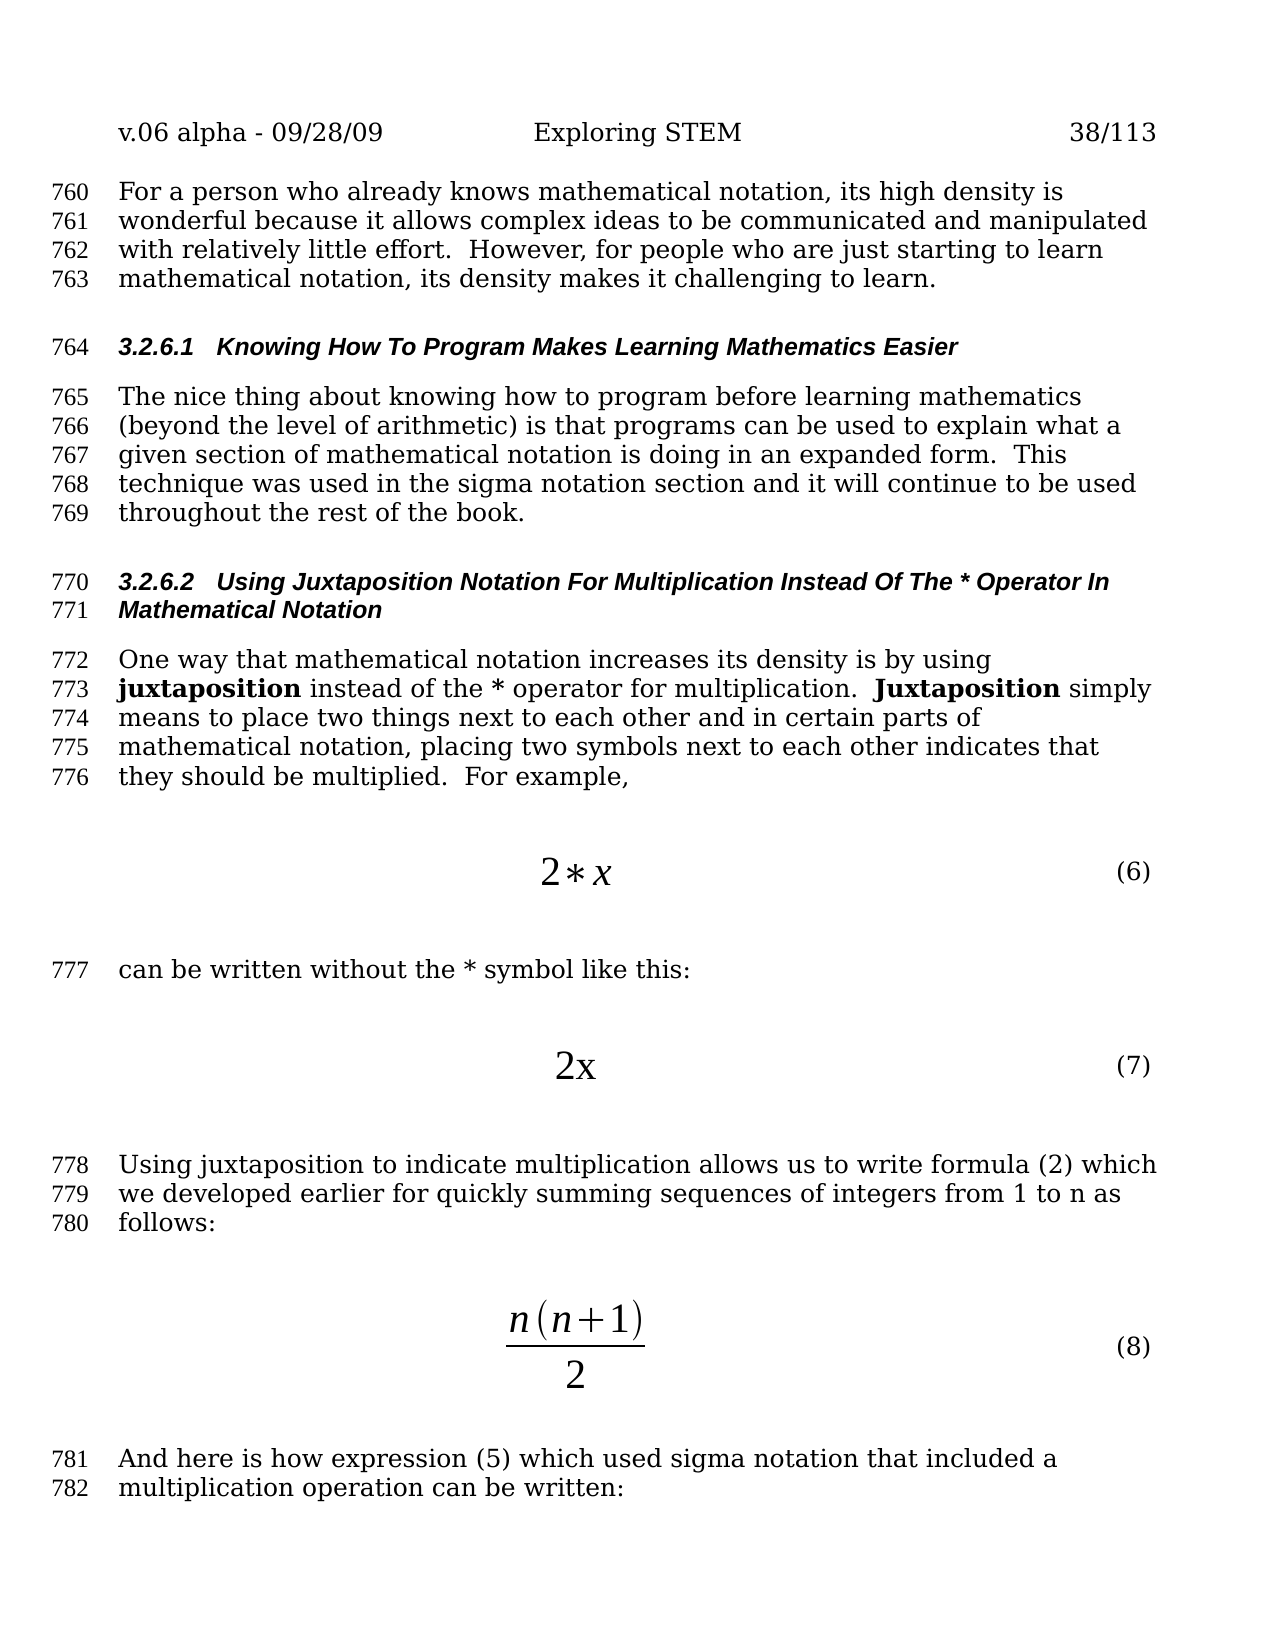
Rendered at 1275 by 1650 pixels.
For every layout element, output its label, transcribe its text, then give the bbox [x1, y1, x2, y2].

table_header [118, 1035, 1041, 1097]
table_header [118, 841, 1041, 903]
text And here is how expression (5) which used sigma notation that included a multiplication operation can be written: [118, 1444, 1157, 1502]
table_header (8) [1041, 1288, 1157, 1406]
text can be written without the * symbol like this: [118, 956, 1157, 985]
text One way that mathematical notation increases its density is by using juxtaposition instead of the * operator for multiplication. Juxtaposition simply means to place two things next to each other and in certain parts of mathematical notation, placing two symbols next to each other indicates that they should be multiplied. For example, [118, 645, 1157, 791]
table_header (7) [1041, 1035, 1157, 1097]
text Using juxtaposition to indicate multiplication allows us to write formula (2) which we developed earlier for quickly summing sequences of integers from 1 to n as follows: [118, 1150, 1157, 1237]
table_header (6) [1041, 841, 1157, 903]
text For a person who already knows mathematical notation, its high density is wonderful because it allows complex ideas to be communicated and manipulated with relatively little effort. However, for people who are just starting to learn mathematical notation, its density makes it challenging to learn. [118, 177, 1157, 293]
subtitle Using Juxtaposition Notation For Multiplication Instead Of The * Operator In Mathematical Notation [118, 567, 1157, 624]
table_header [118, 1288, 1041, 1406]
subtitle Knowing How To Program Makes Learning Mathematics Easier [118, 332, 1157, 361]
text The nice thing about knowing how to program before learning mathematics (beyond the level of arithmetic) is that programs can be used to explain what a given section of mathematical notation is doing in an expanded form. This technique was used in the sigma notation section and it will continue to be used throughout the rest of the book. [118, 382, 1157, 528]
